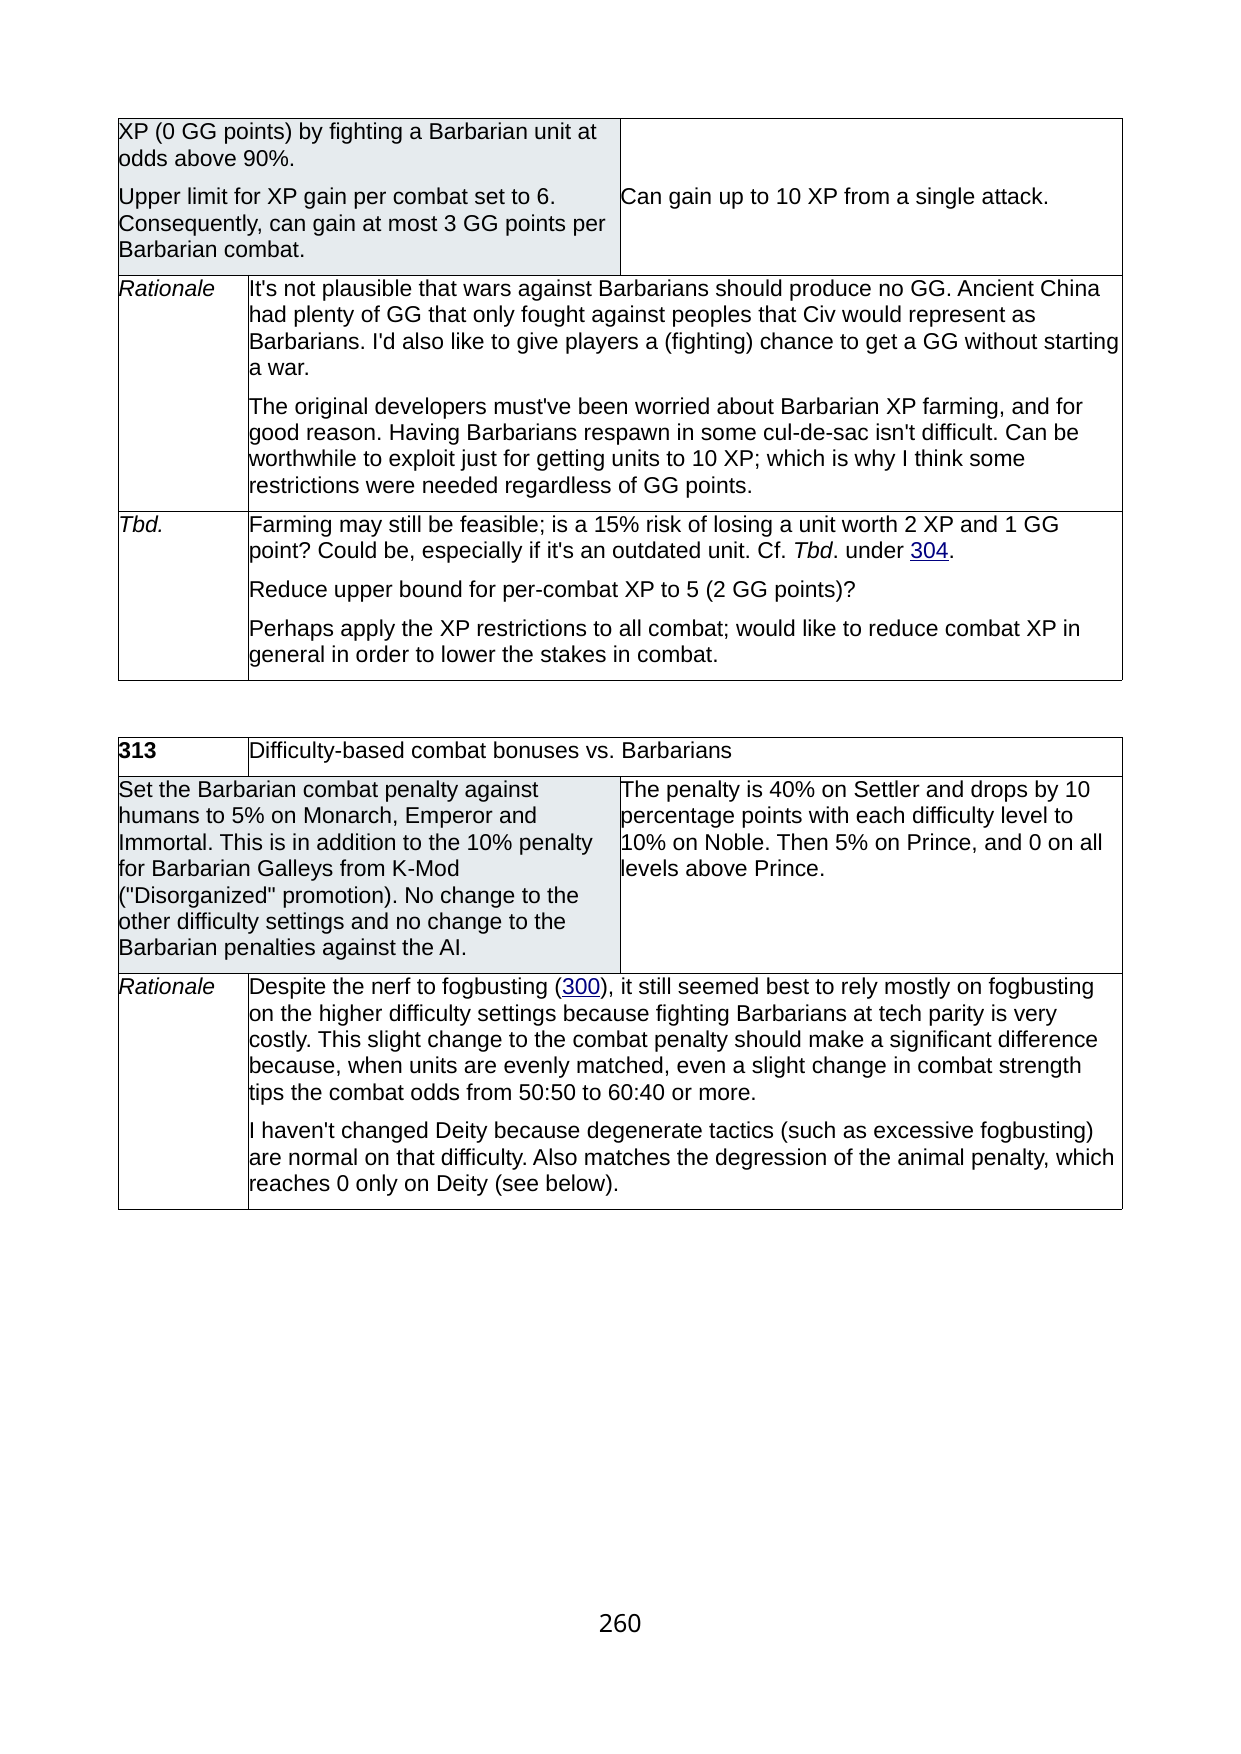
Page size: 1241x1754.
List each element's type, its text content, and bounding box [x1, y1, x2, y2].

table_cell Rationale [119, 974, 248, 1209]
table_header Difficulty-based combat bonuses vs. Barbarians [249, 738, 1122, 776]
table_cell The penalty is 40% on Settler and drops by 10 percentage points with each difficulty level to 10% on Noble. Then 5% on Prince, and 0 on all levels above Prince. [621, 777, 1122, 973]
table_cell Can gain up to 10 XP from a single attack. [621, 119, 1122, 275]
table_cell It's not plausible that wars against Barbarians should produce no GG. Ancient China had plenty of GG that only fought against peoples that Civ would represent as Barbarians. I'd also like to give players a (fighting) chance to get a GG without starting a war. The original developers must've been worried about Barbarian XP farming, and for good reason. Having Barbarians respawn in some cul-de-sac isn't difficult. Can be worthwhile to exploit just for getting units to 10 XP; which is why I think some restrictions were needed regardless of GG points. [249, 276, 1122, 511]
table_header 313 [119, 738, 248, 776]
table_cell Rationale [119, 276, 248, 511]
table_cell Despite the nerf to fogbusting (300), it still seemed best to rely mostly on fogbusting on the higher difficulty settings because fighting Barbarians at tech parity is very costly. This slight change to the combat penalty should make a significant difference because, when units are evenly matched, even a slight change in combat strength tips the combat odds from 50:50 to 60:40 or more. I haven't changed Deity because degenerate tactics (such as excessive fogbusting) are normal on that difficulty. Also matches the degression of the animal penalty, which reaches 0 only on Deity (see below). [249, 974, 1122, 1209]
table_cell Set the Barbarian combat penalty against humans to 5% on Monarch, Emperor and Immortal. This is in addition to the 10% penalty for Barbarian Galleys from K‑Mod ("Disorganized" promotion). No change to the other difficulty settings and no change to the Barbarian penalties against the AI. [119, 777, 620, 973]
table_cell XP (0 GG points) by fighting a Barbarian unit at odds above 90%. Upper limit for XP gain per combat set to 6. Consequently, can gain at most 3 GG points per Barbarian combat. [119, 119, 620, 275]
table_cell Farming may still be feasible; is a 15% risk of losing a unit worth 2 XP and 1 GG point? Could be, especially if it's an outdated unit. Cf. Tbd. under 304. Reduce upper bound for per-combat XP to 5 (2 GG points)? Perhaps apply the XP restrictions to all combat; would like to reduce combat XP in general in order to lower the stakes in combat. [249, 512, 1122, 679]
table_cell Tbd. [119, 512, 248, 679]
